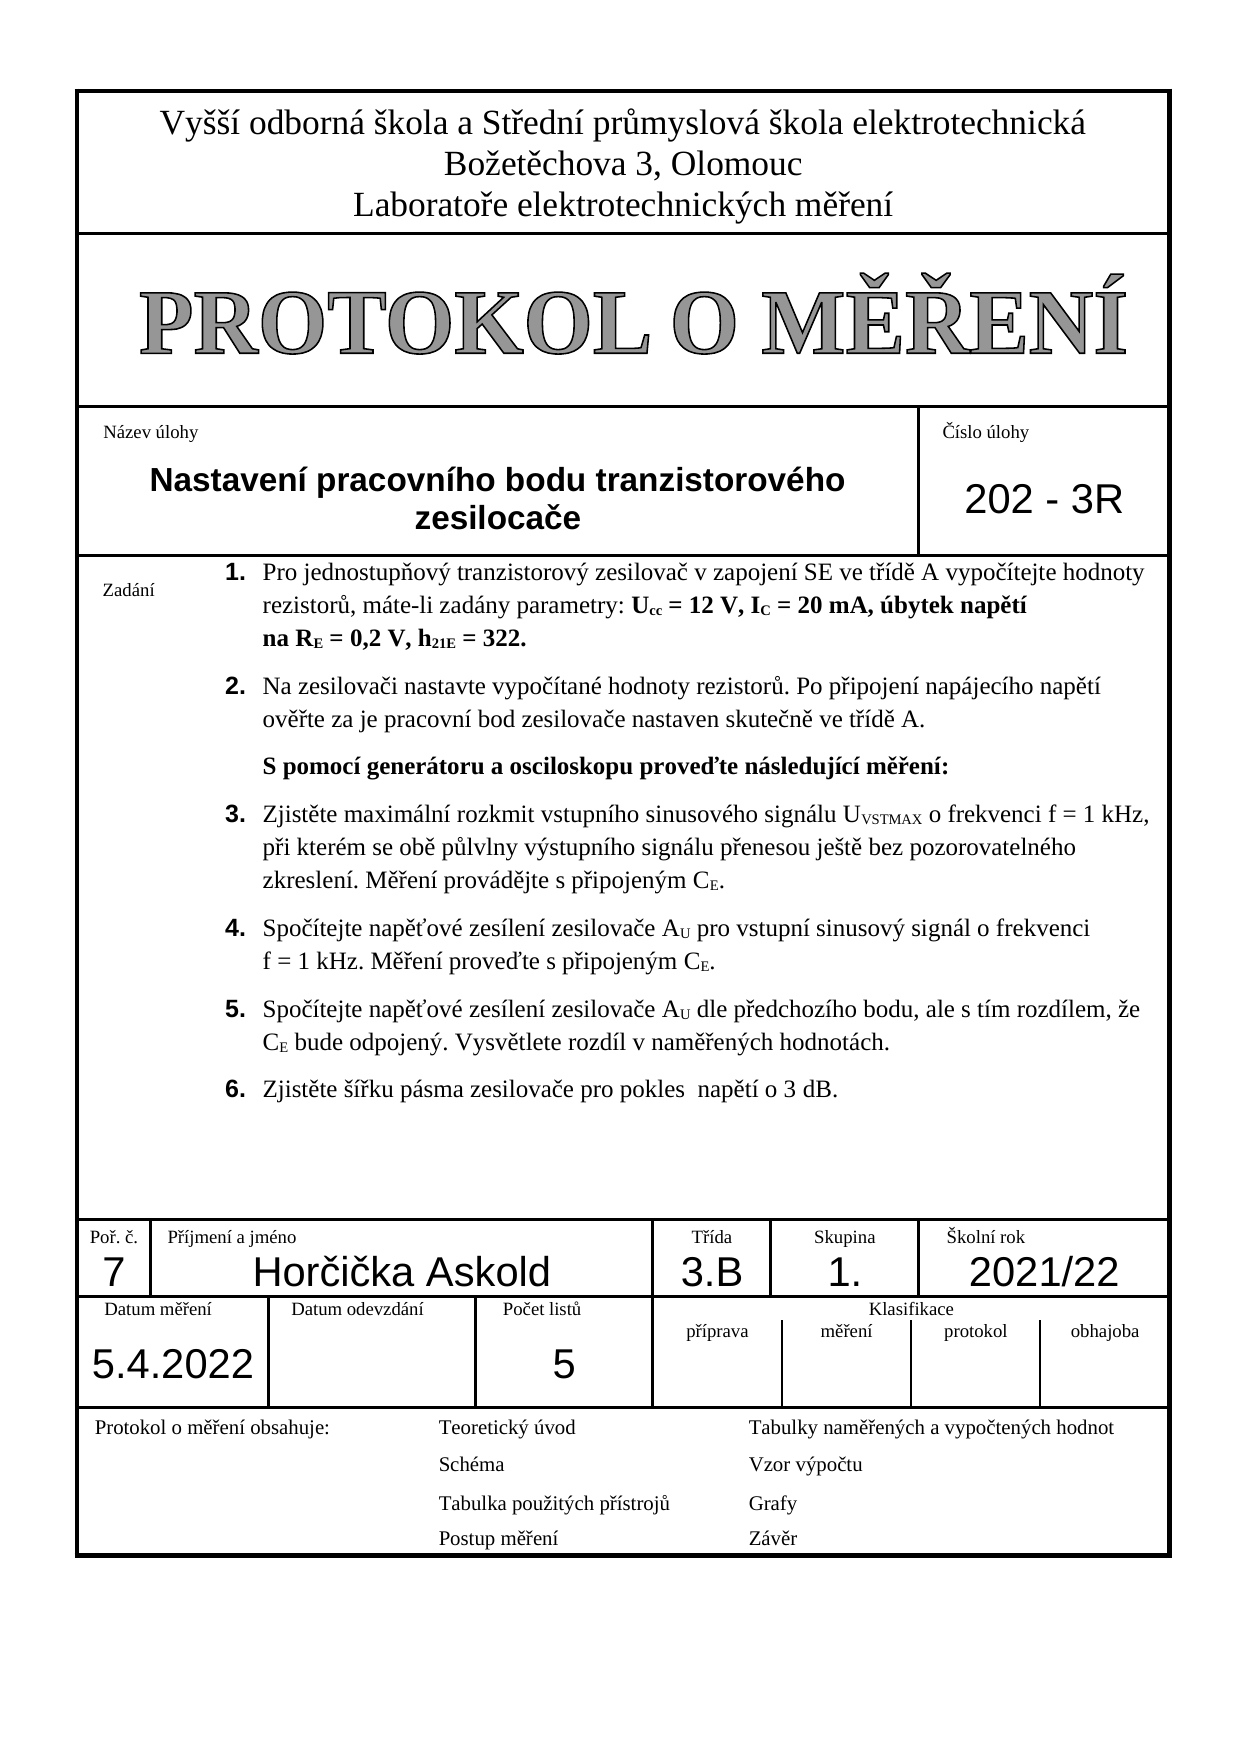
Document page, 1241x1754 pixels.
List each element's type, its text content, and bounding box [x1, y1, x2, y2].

table_cell Skupina [772, 1221, 917, 1247]
table_cell [239, 1298, 267, 1320]
table_cell Nastavení pracovního bodu tranzistorového zesilocače [79, 443, 917, 554]
table_cell 3.B [654, 1247, 769, 1295]
table_cell Školní rok [920, 1221, 1053, 1247]
table_cell Horčička Askold [152, 1247, 651, 1295]
table_cell [1053, 408, 1167, 442]
table_cell měření [783, 1320, 910, 1406]
table_cell [313, 1221, 651, 1247]
table_cell 5 [477, 1320, 651, 1406]
table_cell Příjmení a jméno [152, 1221, 313, 1247]
table_cell Protokol o měření obsahuje: [79, 1409, 431, 1444]
table_cell 202 - 3R [920, 443, 1167, 554]
table_cell [225, 408, 917, 442]
table_cell Třída [654, 1221, 769, 1247]
table_cell [79, 1445, 431, 1483]
table_cell [446, 1298, 474, 1320]
table_cell 1. [772, 1247, 917, 1295]
table_cell 5.4.2022 [79, 1320, 267, 1406]
table_cell [79, 1522, 431, 1553]
table_cell Zadání [79, 557, 180, 1218]
table_cell [608, 1298, 651, 1320]
table_cell Datum měření [79, 1298, 239, 1320]
table_cell 7 [79, 1247, 149, 1295]
table_cell Poř. č. [79, 1221, 149, 1247]
table_cell [1053, 1221, 1167, 1247]
table_cell Závěr [741, 1522, 1167, 1553]
table_cell Tabulka použitých přístrojů [431, 1483, 741, 1522]
table_cell [270, 1320, 474, 1406]
table_header Vyšší odborná škola a Střední průmyslová škola elektrotechnická Božetěchova 3, Olomouc Laboratoře elektrotechnických měření [79, 93, 1167, 232]
table_cell Počet listů [477, 1298, 608, 1320]
table_cell [79, 1483, 431, 1522]
table_cell Číslo úlohy [920, 408, 1053, 442]
table_cell Postup měření [431, 1522, 741, 1553]
table_cell obhajoba [1041, 1320, 1167, 1406]
table_cell Název úlohy [79, 408, 224, 442]
table_cell 2021/22 [920, 1247, 1167, 1295]
table_cell Grafy [741, 1483, 1167, 1522]
table_cell Vzor výpočtu [741, 1445, 1167, 1483]
table_cell Tabulky naměřených a vypočtených hodnot [741, 1409, 1167, 1444]
table_cell Datum odevzdání [270, 1298, 446, 1320]
table_cell příprava [654, 1320, 781, 1406]
table_cell Schéma [431, 1445, 741, 1483]
table_cell Teoretický úvod [431, 1409, 741, 1444]
table_cell Klasifikace [654, 1298, 1167, 1320]
table_cell Pro jednostupňový tranzistorový zesilovač v zapojení SE ve třídě A vypočítejte hodnoty rezistorů, máte-li zadány parametry: Ucc = 12 V, IC = 20 mA, úbytek napětí na RE = 0,2 V, h21E = 322. Na zesilovači nastavte vypočítané hodnoty rezistorů. Po připojení napájecího napětí ověřte za je pracovní bod zesilovače nastaven skutečně ve třídě A. S pomocí generátoru a osciloskopu proveďte následující měření: Zjistěte maximální rozkmit vstupního sinusového signálu UVSTMAX o frekvenci f = 1 kHz, při kterém se obě půlvlny výstupního signálu přenesou ještě bez pozorovatelného zkreslení. Měření provádějte s připojeným CE. Spočítejte napěťové zesílení zesilovače AU pro vstupní sinusový signál o frekvenci f = 1 kHz. Měření proveďte s připojeným CE. Spočítejte napěťové zesílení zesilovače AU dle předchozího bodu, ale s tím rozdílem, že CE bude odpojený. Vysvětlete rozdíl v naměřených hodnotách. Zjistěte šířku pásma zesilovače pro pokles napětí o 3 dB. [180, 557, 1167, 1218]
table_cell protokol [912, 1320, 1039, 1406]
table_cell [79, 235, 1167, 405]
